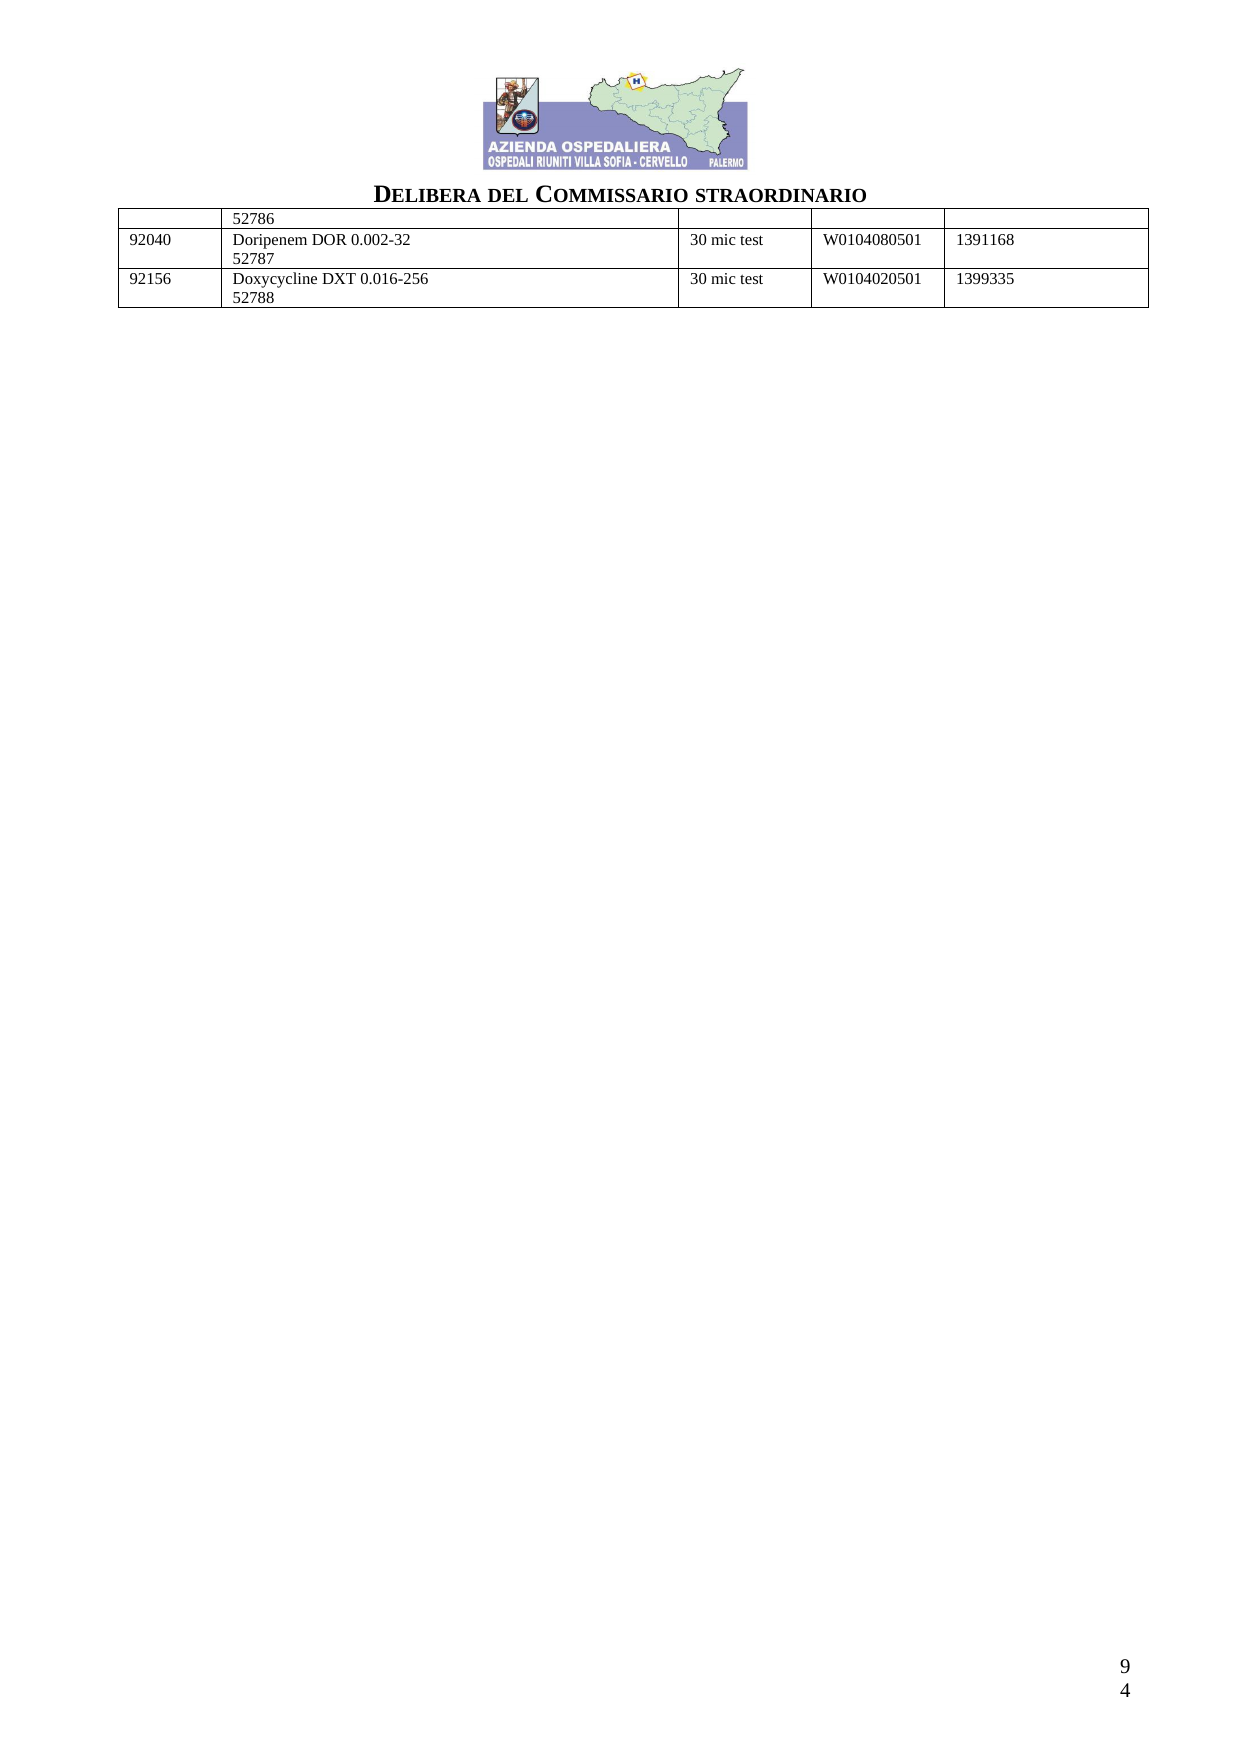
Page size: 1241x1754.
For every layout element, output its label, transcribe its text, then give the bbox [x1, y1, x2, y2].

table_cell Doripenem DOR 0.002-32 52787 [222, 229, 678, 268]
table_cell 92040 [119, 229, 221, 268]
table_cell [812, 209, 944, 228]
table_cell 52786 [222, 209, 678, 228]
table_cell [945, 209, 1148, 228]
table_cell W0104020501 [812, 269, 944, 307]
table_cell Doxycycline DXT 0.016-256 52788 [222, 269, 678, 307]
table_cell 30 mic test [679, 269, 811, 307]
table_cell 1399335 [945, 269, 1148, 307]
table_cell W0104080501 [812, 229, 944, 268]
table_cell [119, 209, 221, 228]
table_cell 1391168 [945, 229, 1148, 268]
table_cell [679, 209, 811, 228]
table_cell 30 mic test [679, 229, 811, 268]
table_cell 92156 [119, 269, 221, 307]
